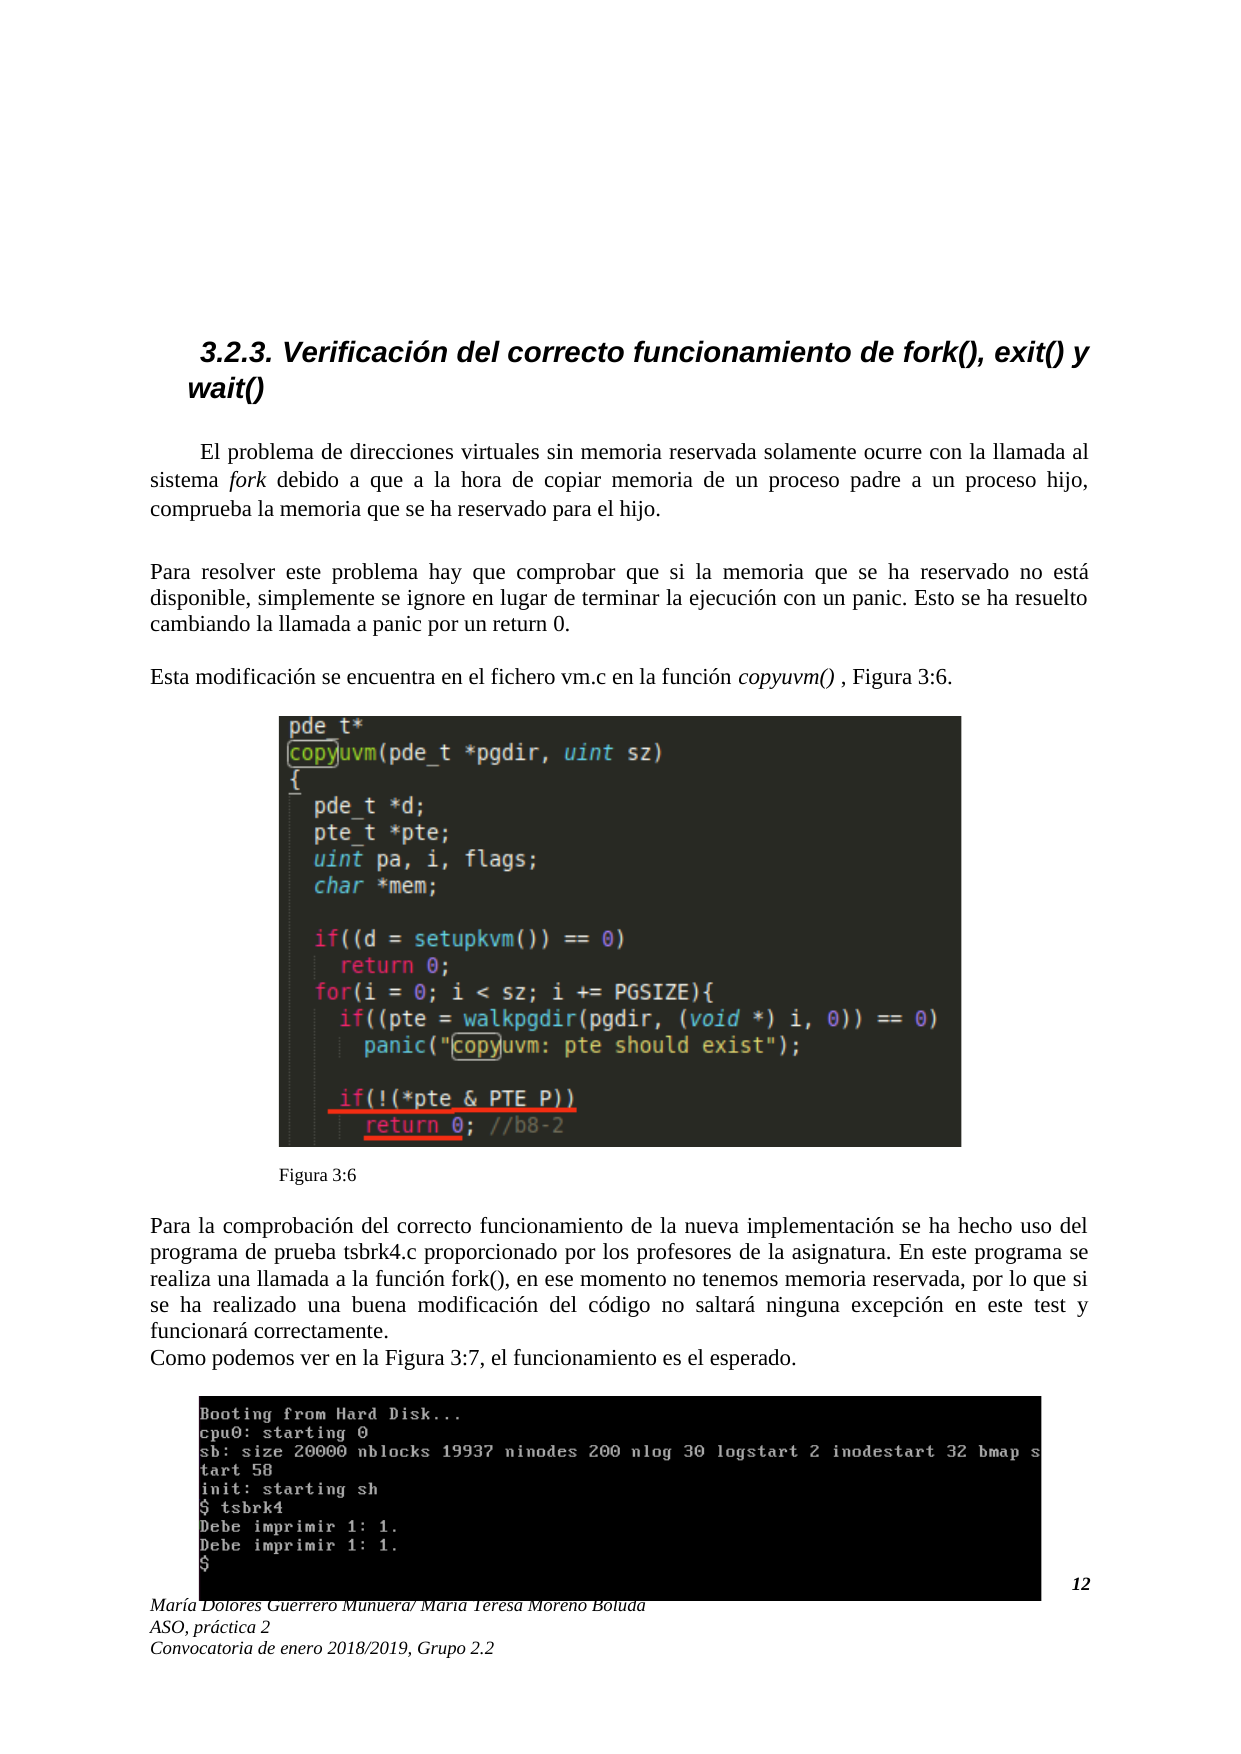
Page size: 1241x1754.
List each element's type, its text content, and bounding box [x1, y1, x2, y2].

text Esta modificación se encuentra en el fichero vm.c en la función copyuvm() , Figura 3:6. [150, 663, 1090, 689]
picture [198, 1396, 1042, 1601]
text Como podemos ver en la Figura 3:7, el funcionamiento es el esperado. [150, 1344, 1090, 1370]
picture [278, 716, 962, 1147]
text Para resolver este problema hay que comprobar que si la memoria que se ha reservado no está disponible, simplemente se ignore en lugar de terminar la ejecución con un panic. Esto se ha resuelto cambiando la llamada a panic por un return 0. [150, 558, 1090, 637]
text Figura 3:6 [150, 1164, 1090, 1186]
text El problema de direcciones virtuales sin memoria reservada solamente ocurre con la llamada al sistema fork debido a que a la hora de copiar memoria de un proceso padre a un proceso hijo, comprueba la memoria que se ha reservado para el hijo. [150, 438, 1090, 521]
text Para la comprobación del correcto funcionamiento de la nueva implementación se ha hecho uso del programa de prueba tsbrk4.c proporcionado por los profesores de la asignatura. En este programa se realiza una llamada a la función fork(), en ese momento no tenemos memoria reservada, por lo que si se ha realizado una buena modificación del código no saltará ninguna excepción en este test y funcionará correctamente. [150, 1212, 1090, 1344]
subtitle 3.2.3. Verificación del correcto funcionamiento de fork(), exit() y wait() [187, 335, 1090, 405]
